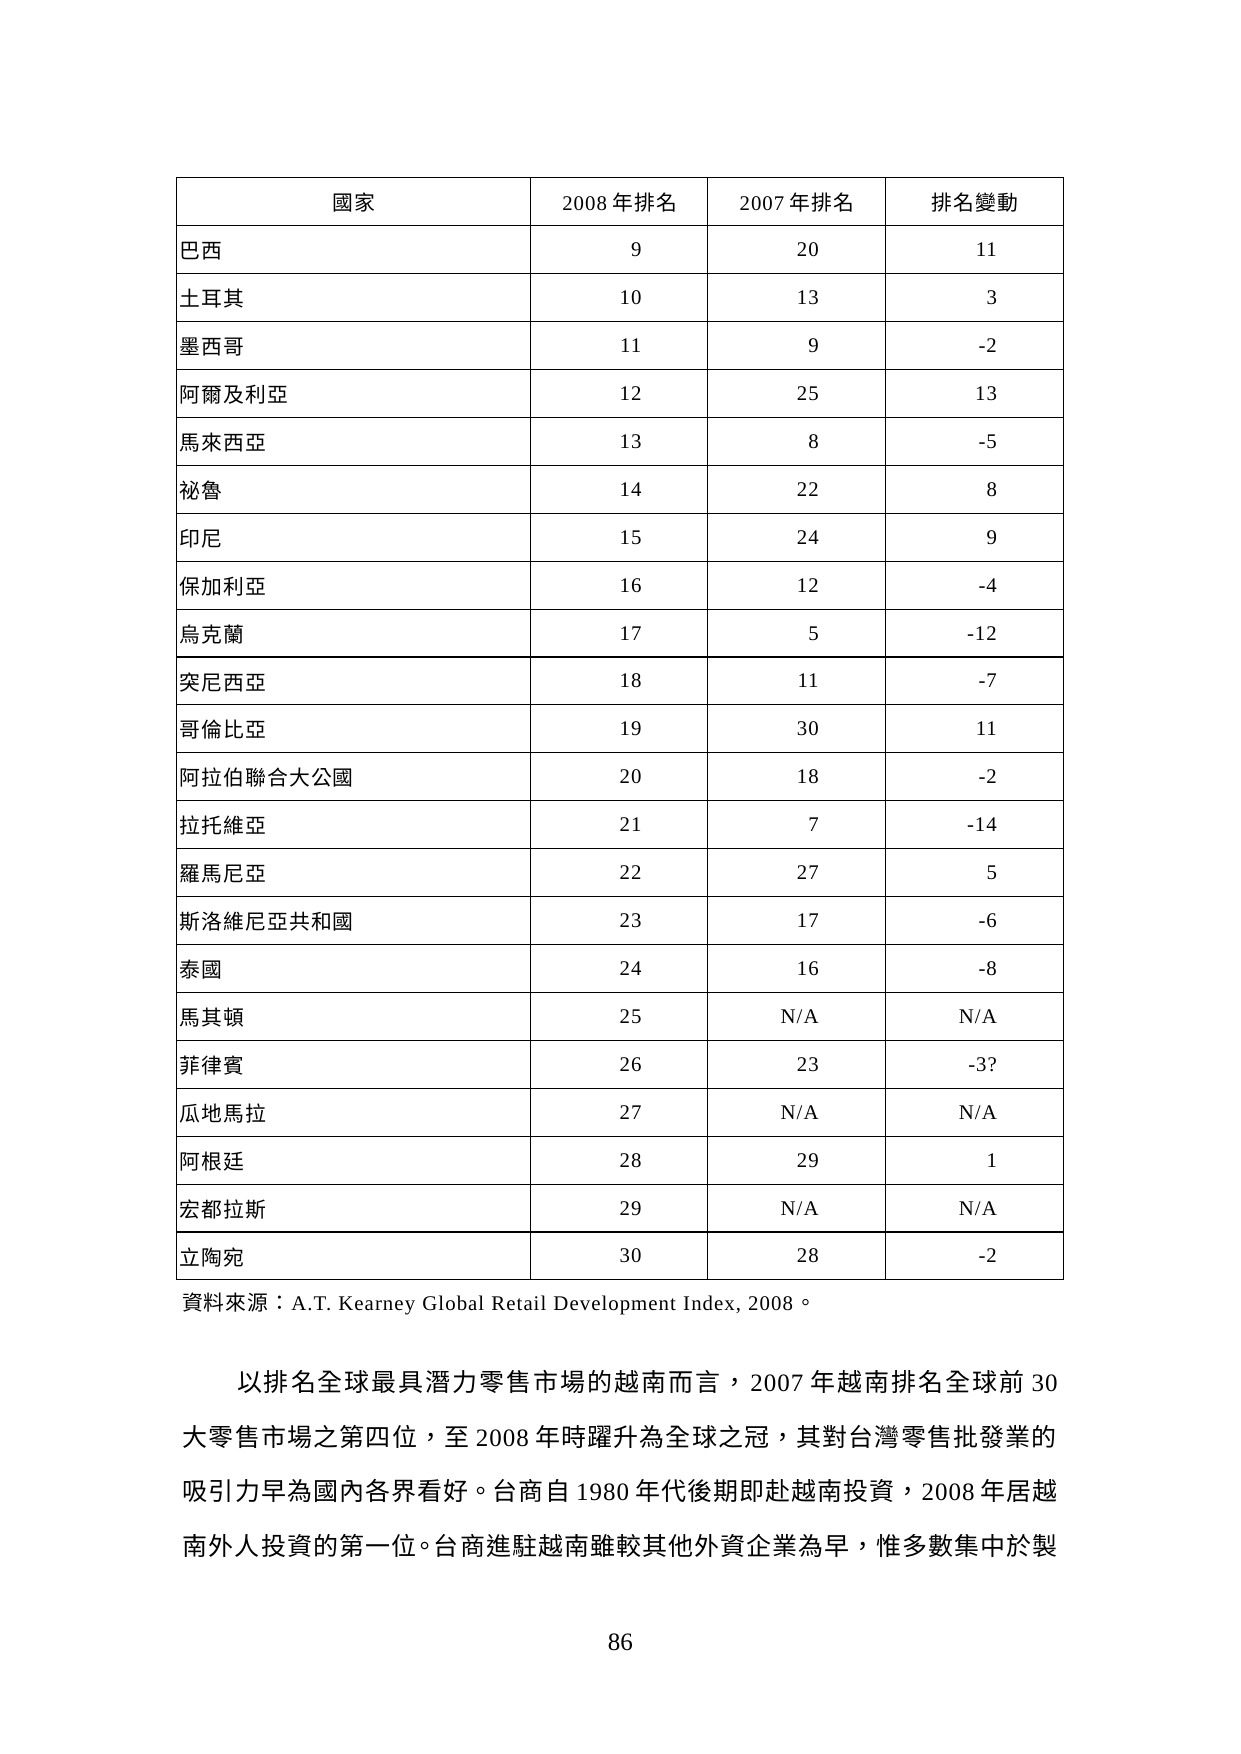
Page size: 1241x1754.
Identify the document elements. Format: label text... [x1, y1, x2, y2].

table_cell 1 [886, 1137, 1063, 1183]
table_cell 17 [708, 897, 885, 944]
table_header 國家 [177, 178, 530, 225]
table_cell 24 [708, 514, 885, 561]
table_cell -2 [886, 1233, 1063, 1279]
table_cell -4 [886, 562, 1063, 608]
table_cell 5 [708, 610, 885, 656]
table_cell 30 [531, 1233, 707, 1279]
table_cell 15 [531, 514, 707, 561]
table_cell 20 [531, 753, 707, 800]
table_cell 12 [531, 370, 707, 417]
table_cell 17 [531, 610, 707, 656]
table_cell 24 [531, 945, 707, 992]
table_cell 26 [531, 1041, 707, 1088]
table_cell 突尼西亞 [177, 658, 530, 704]
table_cell 宏都拉斯 [177, 1185, 530, 1231]
table_cell 28 [531, 1137, 707, 1183]
table_cell 墨西哥 [177, 322, 530, 369]
table_cell 烏克蘭 [177, 610, 530, 656]
table_cell 9 [531, 226, 707, 273]
table_cell -14 [886, 801, 1063, 848]
table_cell 13 [708, 274, 885, 321]
table_cell 25 [708, 370, 885, 417]
table_cell 30 [708, 705, 885, 752]
table_cell N/A [708, 1185, 885, 1231]
table_header 2007年排名 [708, 178, 885, 225]
table_cell N/A [708, 1089, 885, 1136]
table_cell 29 [708, 1137, 885, 1183]
table_cell -8 [886, 945, 1063, 992]
table_cell 16 [708, 945, 885, 992]
table_cell 13 [886, 370, 1063, 417]
table_cell 27 [531, 1089, 707, 1136]
table_cell 巴西 [177, 226, 530, 273]
table_cell 18 [531, 658, 707, 704]
table_cell 23 [708, 1041, 885, 1088]
table_cell 19 [531, 705, 707, 752]
table_cell N/A [886, 993, 1063, 1040]
table_cell 立陶宛 [177, 1233, 530, 1279]
table_cell 8 [886, 466, 1063, 513]
table_cell 3 [886, 274, 1063, 321]
table_header 排名變動 [886, 178, 1063, 225]
table_cell 23 [531, 897, 707, 944]
table_cell 10 [531, 274, 707, 321]
table_cell 哥倫比亞 [177, 705, 530, 752]
table_cell 拉托維亞 [177, 801, 530, 848]
table_cell 16 [531, 562, 707, 608]
table_cell 土耳其 [177, 274, 530, 321]
table_cell 8 [708, 418, 885, 465]
table_cell -12 [886, 610, 1063, 656]
table_cell 印尼 [177, 514, 530, 561]
table_cell -5 [886, 418, 1063, 465]
table_cell 瓜地馬拉 [177, 1089, 530, 1136]
table_cell -2 [886, 322, 1063, 369]
table_cell -6 [886, 897, 1063, 944]
text 資料來源：A.T. Kearney Global Retail Development Index, 2008。 [182, 1287, 1058, 1317]
table_cell N/A [886, 1089, 1063, 1136]
table_cell 阿拉伯聯合大公國 [177, 753, 530, 800]
table_cell 保加利亞 [177, 562, 530, 608]
table_cell 25 [531, 993, 707, 1040]
table_cell 18 [708, 753, 885, 800]
table_cell 7 [708, 801, 885, 848]
table_cell 泰國 [177, 945, 530, 992]
table_cell 9 [708, 322, 885, 369]
table_cell 12 [708, 562, 885, 608]
table_cell 20 [708, 226, 885, 273]
table_cell 斯洛維尼亞共和國 [177, 897, 530, 944]
table_cell 羅馬尼亞 [177, 849, 530, 896]
table_cell 祕魯 [177, 466, 530, 513]
table_header 2008年排名 [531, 178, 707, 225]
table_cell 11 [886, 226, 1063, 273]
table_cell 阿爾及利亞 [177, 370, 530, 417]
table_cell 13 [531, 418, 707, 465]
table_cell 28 [708, 1233, 885, 1279]
table_cell 22 [708, 466, 885, 513]
table_cell 29 [531, 1185, 707, 1231]
table_cell -7 [886, 658, 1063, 704]
table_cell 11 [531, 322, 707, 369]
table_cell 22 [531, 849, 707, 896]
table_cell 9 [886, 514, 1063, 561]
table_cell 阿根廷 [177, 1137, 530, 1183]
table_cell 馬來西亞 [177, 418, 530, 465]
table_cell 馬其頓 [177, 993, 530, 1040]
table_cell N/A [886, 1185, 1063, 1231]
table_cell N/A [708, 993, 885, 1040]
table_cell -2 [886, 753, 1063, 800]
text 以排名全球最具潛力零售市場的越南而言，2007年越南排名全球前30大零售市場之第四位，至2008年時躍升為全球之冠，其對台灣零售批發業的吸引力早為國內各界看好。台商自1980年代後期即赴越南投資，2008年居越南外人投資的第一位。台商進駐越南雖較其他外資企業為早，惟多數集中於製 [183, 1363, 1058, 1562]
table_cell -3? [886, 1041, 1063, 1088]
table_cell 5 [886, 849, 1063, 896]
table_cell 菲律賓 [177, 1041, 530, 1088]
table_cell 11 [708, 658, 885, 704]
table_cell 11 [886, 705, 1063, 752]
table_cell 21 [531, 801, 707, 848]
table_cell 27 [708, 849, 885, 896]
table_cell 14 [531, 466, 707, 513]
